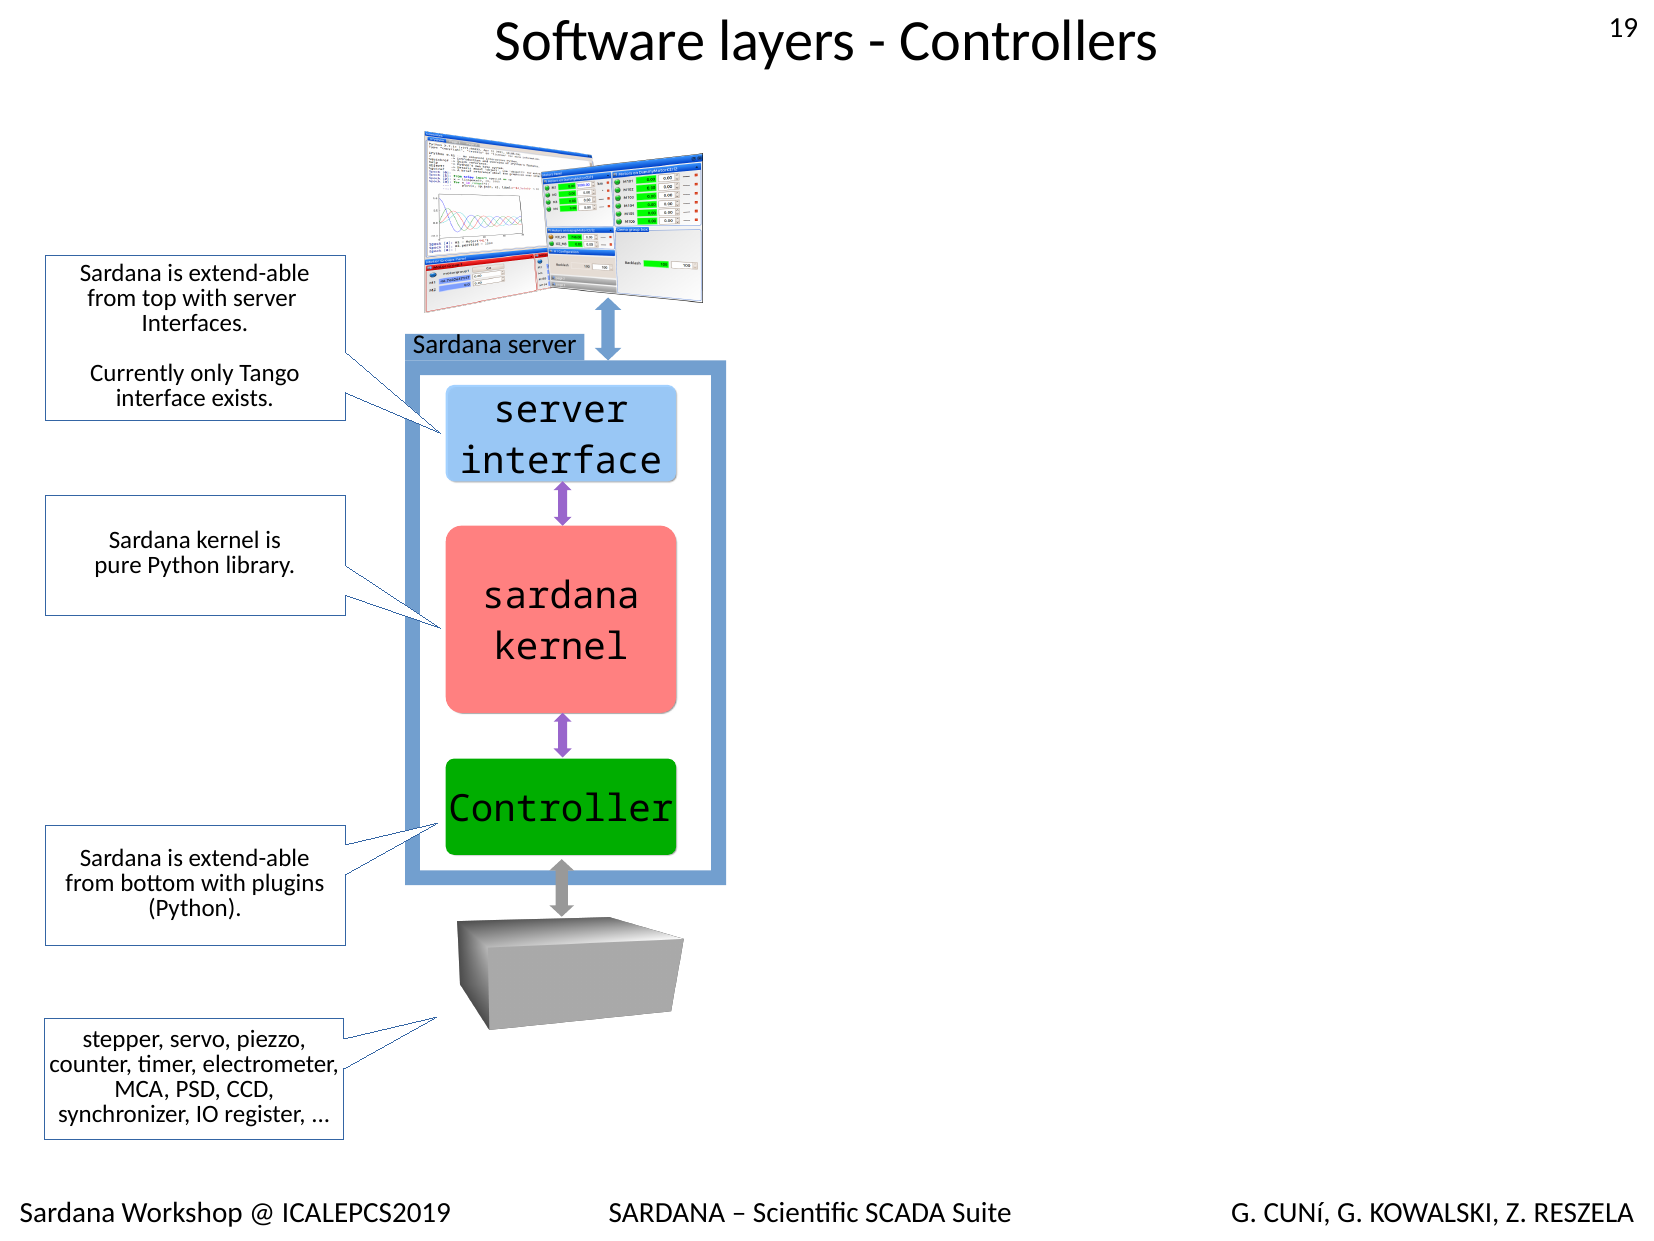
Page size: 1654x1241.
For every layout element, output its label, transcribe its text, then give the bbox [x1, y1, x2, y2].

text_box [405, 419, 420, 613]
text_box [553, 481, 572, 526]
text_box sardana kernel [445, 525, 677, 713]
title Software layers - Controllers [82, 2, 1571, 91]
text_box Controller [445, 758, 677, 855]
text_box Sardana is extend-able from top with server Interfaces. Currently only Tango interface exists. [45, 255, 441, 434]
text_box [405, 297, 727, 917]
text_box Sardana is extend-able from bottom with plugins (Python). [45, 823, 438, 946]
text_box stepper, servo, piezzo, counter, timer, electrometer, MCA, PSD, CCD, synchronizer, IO register, ... [44, 1017, 437, 1140]
text_box [405, 617, 420, 830]
text_box Sardana kernel is pure Python library. [45, 495, 441, 629]
text_box server interface [445, 384, 677, 482]
picture [406, 131, 703, 314]
text_box [553, 712, 572, 758]
text_box Sardana server [405, 333, 585, 361]
